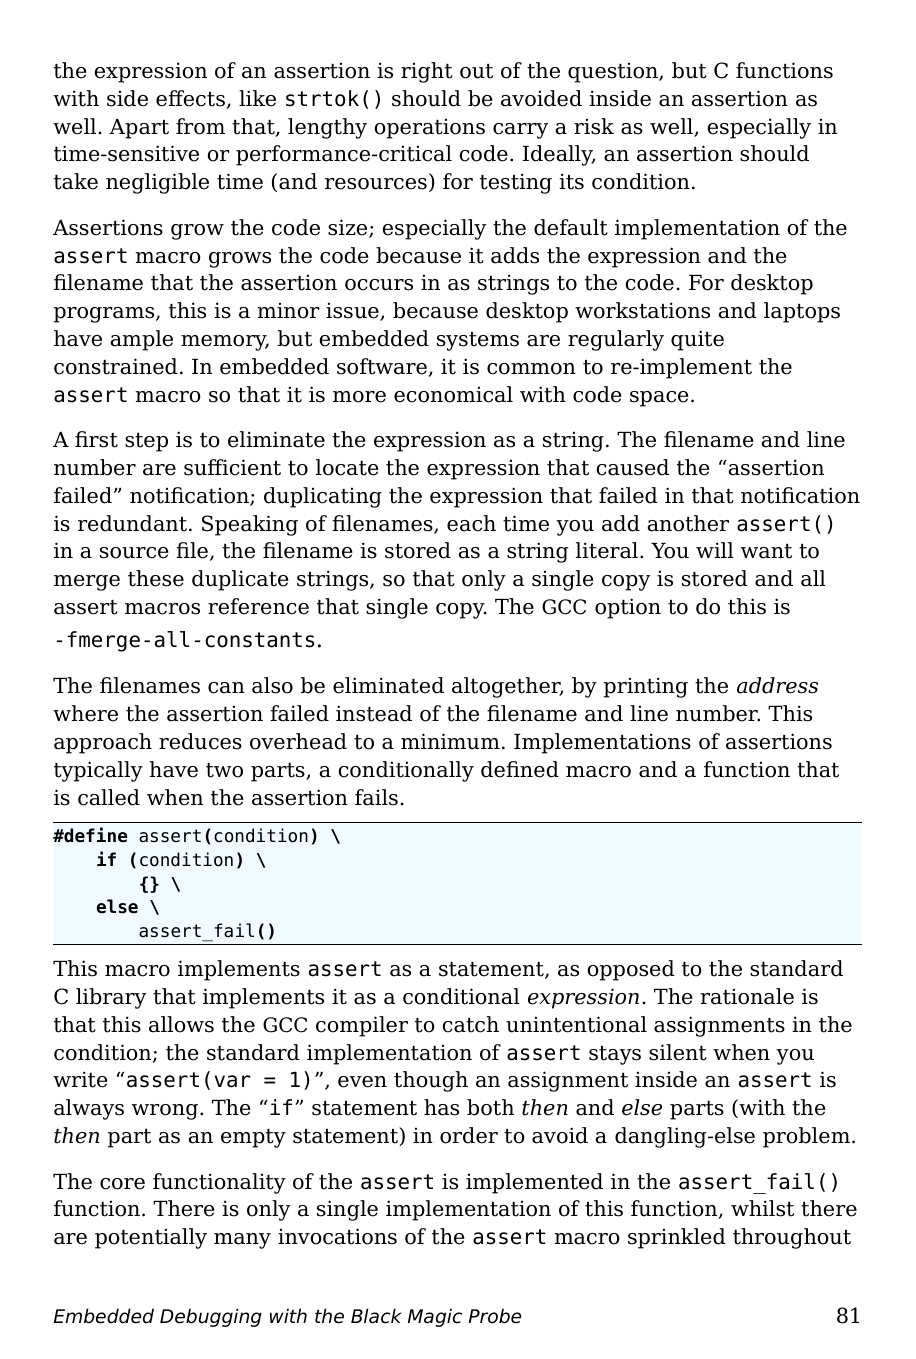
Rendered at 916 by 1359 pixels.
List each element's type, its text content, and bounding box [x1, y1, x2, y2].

text else \ [53, 893, 862, 917]
text The filenames can also be eliminated altogether, by printing the address where the assertion failed instead of the filename and line number. This approach reduces overhead to a minimum. Implementations of assertions typically have two parts, a conditionally defined macro and a function that is called when the assertion fails. [53, 674, 862, 810]
text #define assert(condition) \ [53, 823, 862, 846]
text A first step is to eliminate the expression as a string. The filename and line number are sufficient to locate the expression that caused the “assertion failed” notification; duplicating the expression that failed in that notification is redundant. Speaking of filenames, each time you add another assert() in a source file, the filename is stored as a string literal. You will want to merge these duplicate strings, so that only a single copy is stored and all assert macros reference that single copy. The GCC option to do this is ‑fmerge‑all‑constants. [53, 428, 862, 652]
text This macro implements assert as a statement, as opposed to the standard C library that implements it as a conditional expression. The rationale is that this allows the GCC compiler to catch unintentional assignments in the condition; the standard implementation of assert stays silent when you write “assert(var = 1)”, even though an assignment inside an assert is always wrong. The “if” statement has both then and else parts (with the then part as an empty statement) in order to avoid a dangling-else problem. [53, 957, 862, 1148]
text the expression of an assertion is right out of the question, but C functions with side effects, like strtok() should be avoided inside an assertion as well. Apart from that, lengthy operations carry a risk as well, especially in time-sensitive or performance-critical code. Ideally, an assertion should take negligible time (and resources) for testing its condition. [53, 59, 862, 194]
text {} \ [53, 869, 862, 893]
text if (condition) \ [53, 846, 862, 869]
text Assertions grow the code size; especially the default implementation of the assert macro grows the code because it adds the expression and the filename that the assertion occurs in as strings to the code. For desktop programs, this is a minor issue, because desktop workstations and laptops have ample memory, but embedded systems are regularly quite constrained. In embedded software, it is common to re-implement the assert macro so that it is more economical with code space. [53, 216, 862, 407]
text The core functionality of the assert is implemented in the assert_fail() function. There is only a single implementation of this function, whilst there are potentially many invocations of the assert macro sprinkled throughout [53, 1170, 862, 1249]
text assert_fail() [53, 917, 862, 944]
